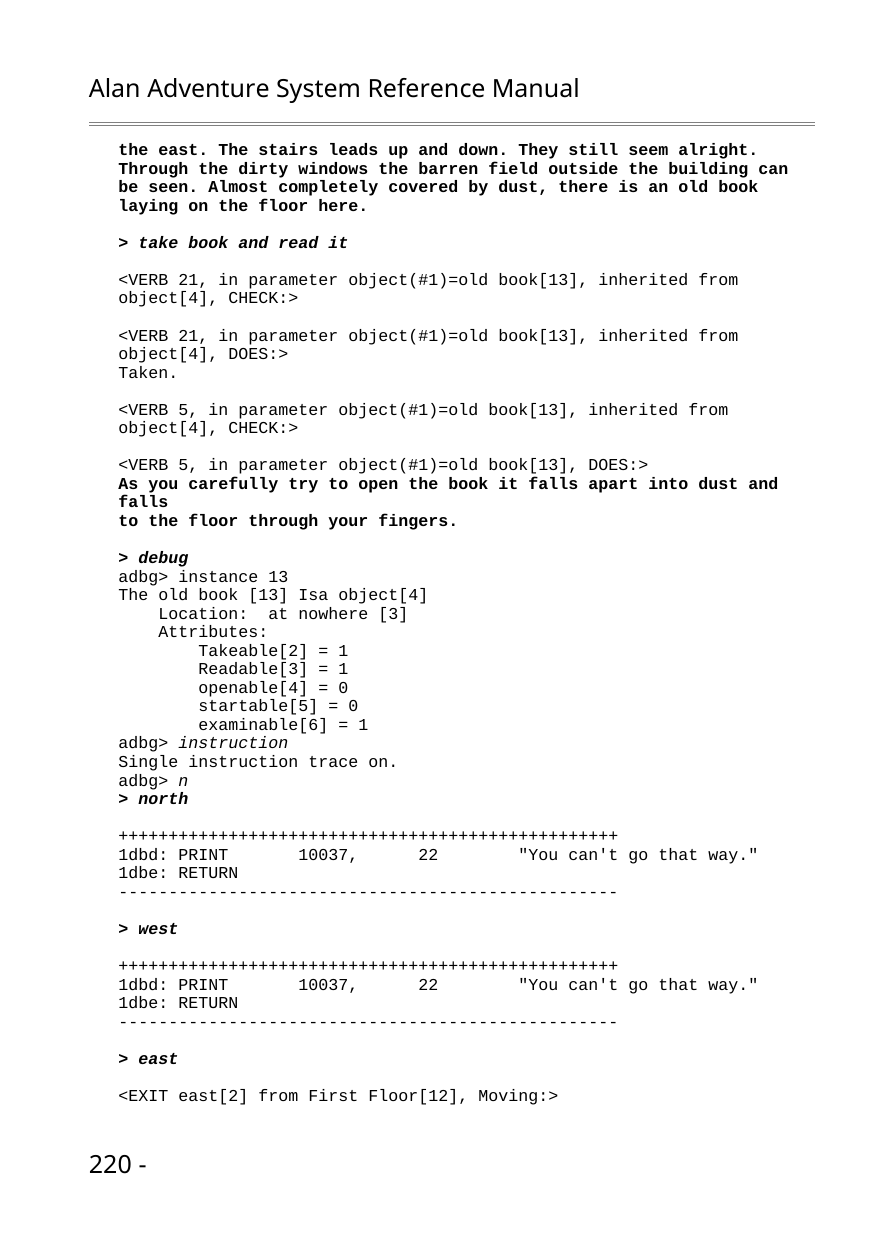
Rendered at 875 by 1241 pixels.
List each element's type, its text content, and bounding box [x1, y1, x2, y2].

text ++++++++++++++++++++++++++++++++++++++++++++++++++ [118, 958, 815, 976]
text Location: at nowhere [3] [118, 606, 815, 624]
text adbg> n [118, 772, 815, 791]
text examinable[6] = 1 [118, 717, 815, 735]
text > take book and read it [118, 235, 815, 253]
text <EXIT east[2] from First Floor[12], Moving:> [118, 1088, 815, 1106]
text adbg> instruction [118, 735, 815, 754]
text 1dbd: PRINT 10037, 22 "You can't go that way." [118, 976, 815, 995]
text <VERB 5, in parameter object(#1)=old book[13], inherited from object[4], CHECK:> [118, 402, 815, 439]
text adbg> instance 13 [118, 568, 815, 587]
text Attributes: [118, 624, 815, 643]
text > east [118, 1051, 815, 1069]
text <VERB 21, in parameter object(#1)=old book[13], inherited from object[4], DOES:> [118, 327, 815, 364]
text the east. The stairs leads up and down. They still seem alright. Through the dirty windows the barren field outside the building can be seen. Almost completely covered by dust, there is an old book laying on the floor here. [118, 142, 815, 216]
text ++++++++++++++++++++++++++++++++++++++++++++++++++ [118, 828, 815, 847]
text The old book [13] Isa object[4] [118, 587, 815, 606]
text Takeable[2] = 1 [118, 643, 815, 661]
text > debug [118, 550, 815, 568]
text Single instruction trace on. [118, 754, 815, 772]
text 1dbd: PRINT 10037, 22 "You can't go that way." [118, 847, 815, 865]
text Taken. [118, 364, 815, 383]
text <VERB 21, in parameter object(#1)=old book[13], inherited from object[4], CHECK:> [118, 272, 815, 309]
text <VERB 5, in parameter object(#1)=old book[13], DOES:> [118, 457, 815, 476]
text openable[4] = 0 [118, 680, 815, 698]
text startable[5] = 0 [118, 698, 815, 717]
text -------------------------------------------------- [118, 884, 815, 902]
text > west [118, 921, 815, 939]
text As you carefully try to open the book it falls apart into dust and falls [118, 476, 815, 513]
text to the floor through your fingers. [118, 513, 815, 531]
text 1dbe: RETURN [118, 995, 815, 1013]
text Readable[3] = 1 [118, 661, 815, 680]
text -------------------------------------------------- [118, 1013, 815, 1032]
text 1dbe: RETURN [118, 865, 815, 884]
text > north [118, 791, 815, 809]
